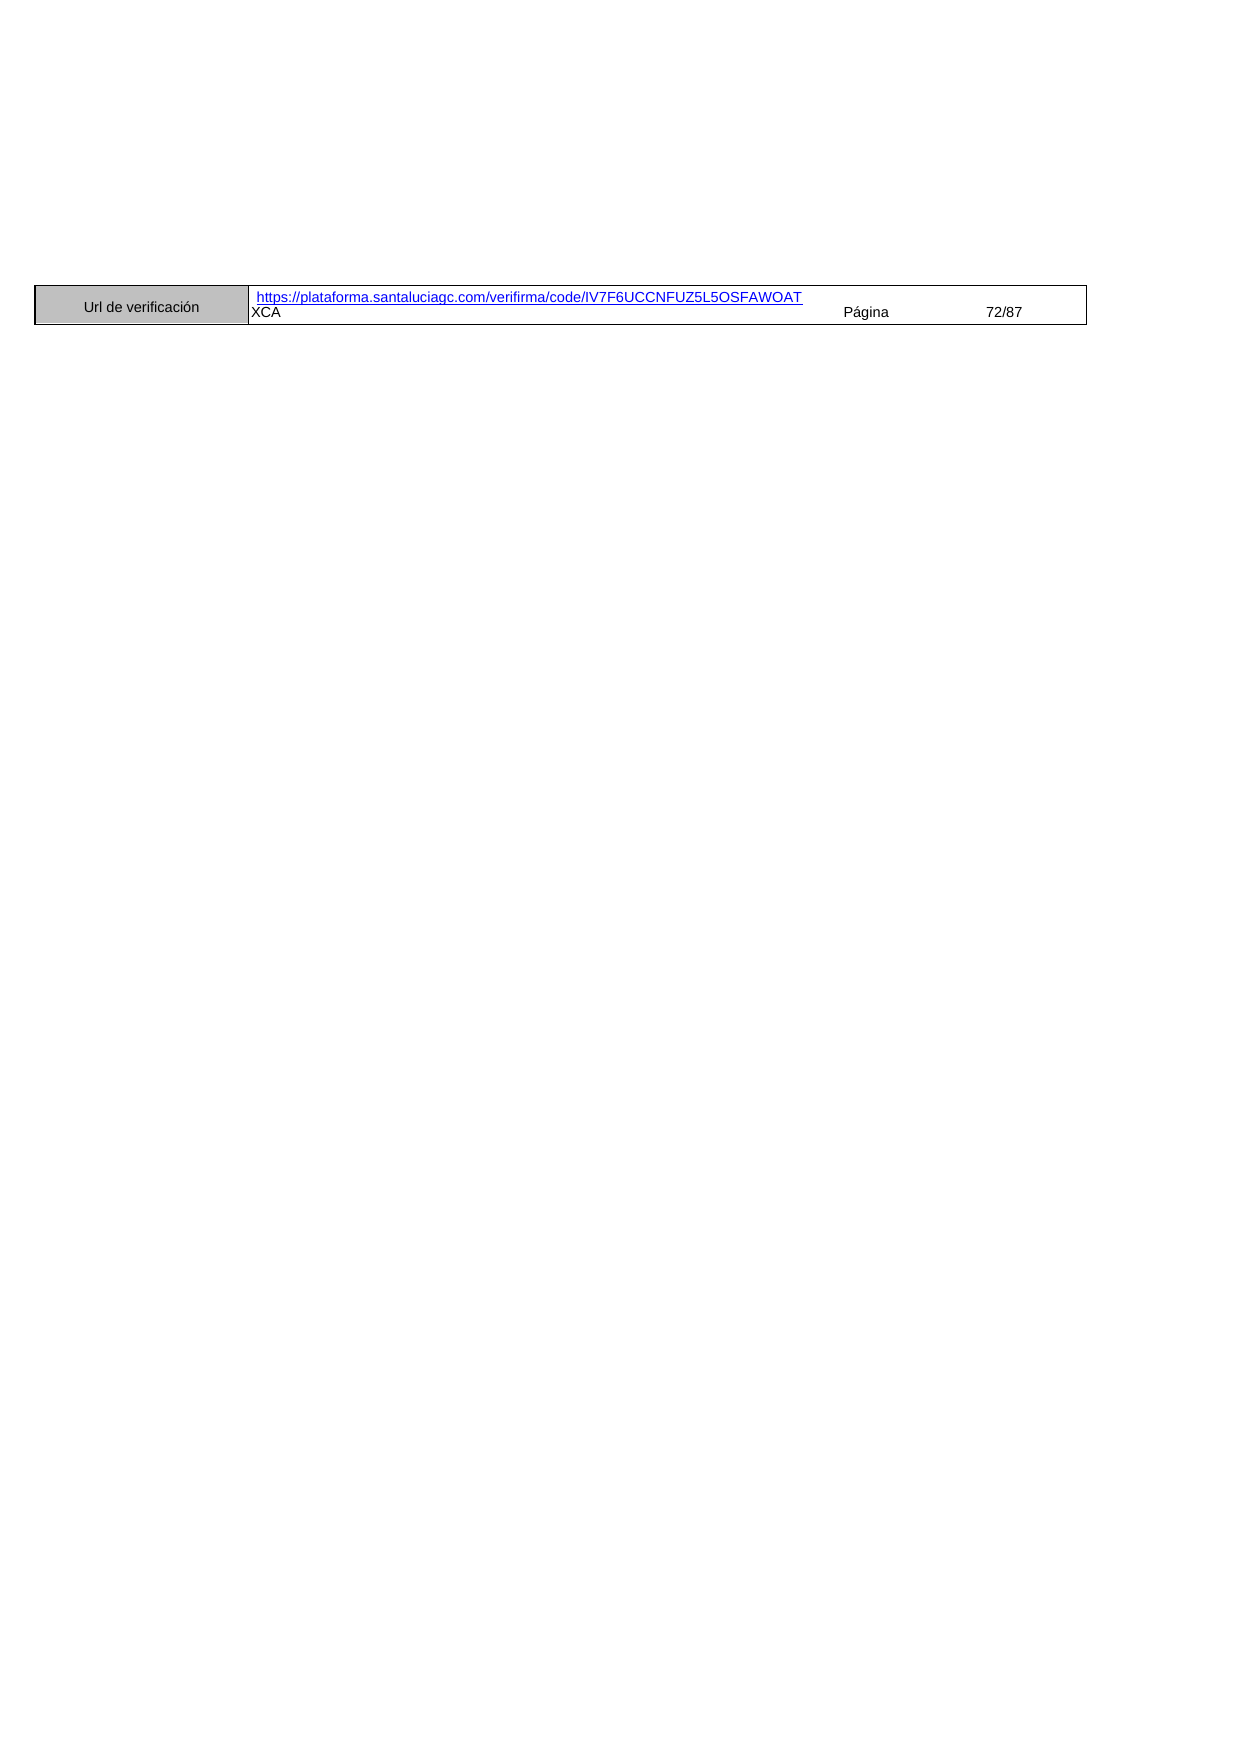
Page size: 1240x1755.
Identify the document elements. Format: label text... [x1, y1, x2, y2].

table_cell https://plataforma.santaluciagc.com/verifirma/code/IV7F6UCCNFUZ5L5OSFAWOAT XCA Página 72/87 [249, 286, 1086, 323]
table_cell Url de verificación [36, 286, 248, 323]
